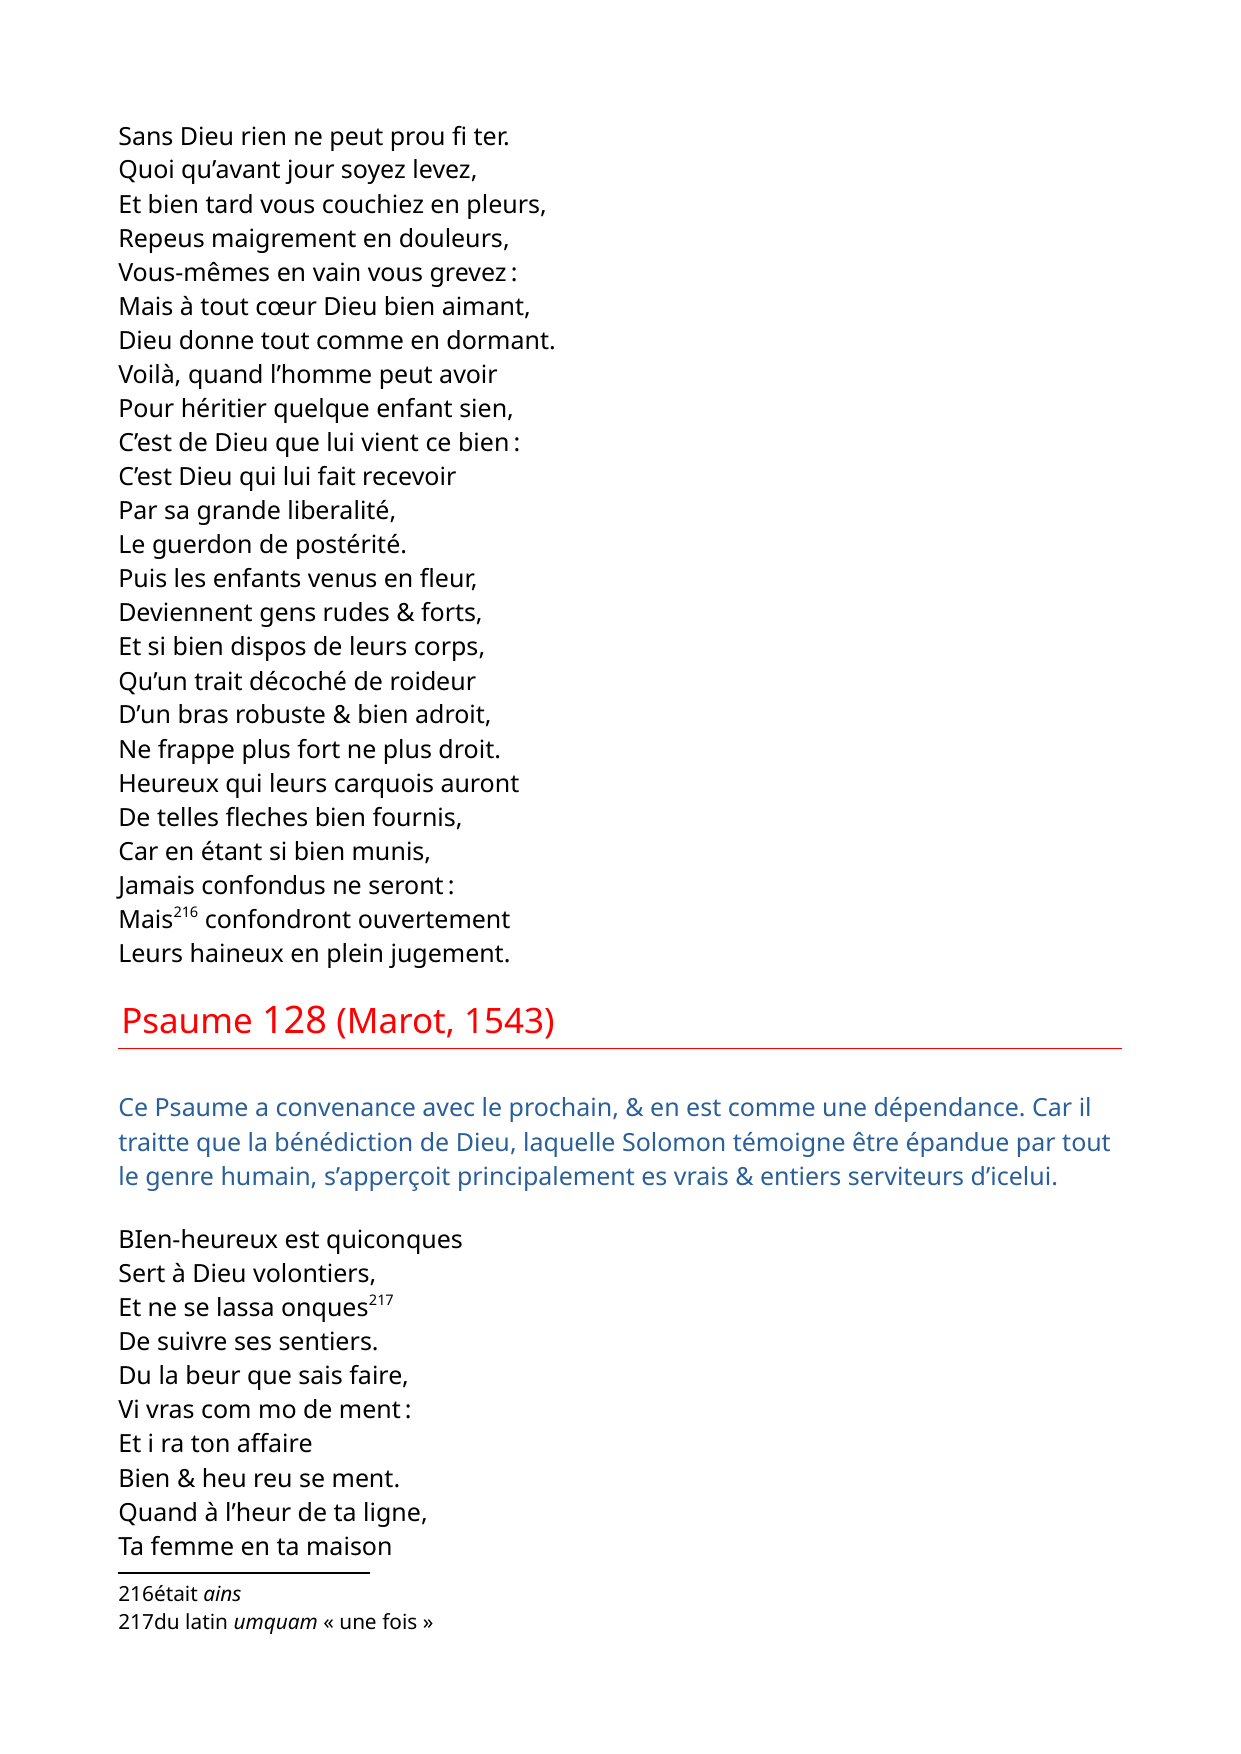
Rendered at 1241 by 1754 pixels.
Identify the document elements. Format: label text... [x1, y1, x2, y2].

text Repeus maigrement en douleurs, [118, 220, 1122, 254]
text du latin umquam « une fois » [118, 1607, 1122, 1636]
subtitle Psaume 128 (Marot, 1543) [118, 991, 1122, 1048]
text Heureux qui leurs carquois auront [118, 765, 1122, 799]
text Puis les enfants venus en fleur, [118, 561, 1122, 595]
text C’est Dieu qui lui fait recevoir [118, 459, 1122, 493]
text Sert à Dieu volontiers, [118, 1256, 1122, 1290]
text Du la beur que sais faire, [118, 1358, 1122, 1392]
text Mais confondront ouvertement [118, 902, 1122, 936]
text Le guerdon de postérité. [118, 527, 1122, 561]
text Ta femme en ta maison [118, 1528, 1122, 1562]
text Bien & heu reu se ment. [118, 1460, 1122, 1494]
text Et ne se lassa onques [118, 1290, 1122, 1324]
text Sans Dieu rien ne peut prou fi ter. [118, 118, 1122, 152]
text Quoi qu’avant jour soyez levez, [118, 152, 1122, 186]
text Vous-mêmes en vain vous grevez : [118, 254, 1122, 288]
text était ains [118, 1579, 1122, 1607]
text Et bien tard vous couchiez en pleurs, [118, 186, 1122, 220]
text Voilà, quand l’homme peut avoir [118, 357, 1122, 391]
text Leurs haineux en plein jugement. [118, 936, 1122, 970]
text Qu’un trait décoché de roideur [118, 663, 1122, 697]
text Quand à l’heur de ta ligne, [118, 1494, 1122, 1528]
text De suivre ses sentiers. [118, 1324, 1122, 1358]
text C’est de Dieu que lui vient ce bien : [118, 425, 1122, 459]
text Dieu donne tout comme en dormant. [118, 322, 1122, 357]
text Car en étant si bien munis, [118, 833, 1122, 867]
text Jamais confondus ne seront : [118, 867, 1122, 902]
text D’un bras robuste & bien adroit, [118, 697, 1122, 731]
text Et i ra ton affaire [118, 1426, 1122, 1460]
text Pour héritier quelque enfant sien, [118, 391, 1122, 425]
text BIen-heureux est quiconques [118, 1222, 1122, 1256]
text Et si bien dispos de leurs corps, [118, 629, 1122, 663]
text Vi vras com mo de ment : [118, 1392, 1122, 1426]
text Deviennent gens rudes & forts, [118, 595, 1122, 629]
text Ne frappe plus fort ne plus droit. [118, 731, 1122, 765]
text Ce Psaume a convenance avec le prochain, & en est comme une dépendance. Car il traitte que la bénédiction de Dieu, laquelle Solomon témoigne être épandue par tout le genre humain, s’apperçoit principalement es vrais & entiers serviteurs d’icelui. [118, 1090, 1122, 1192]
text Par sa grande liberalité, [118, 493, 1122, 527]
text Mais à tout cœur Dieu bien aimant, [118, 288, 1122, 322]
text De telles fleches bien fournis, [118, 799, 1122, 833]
